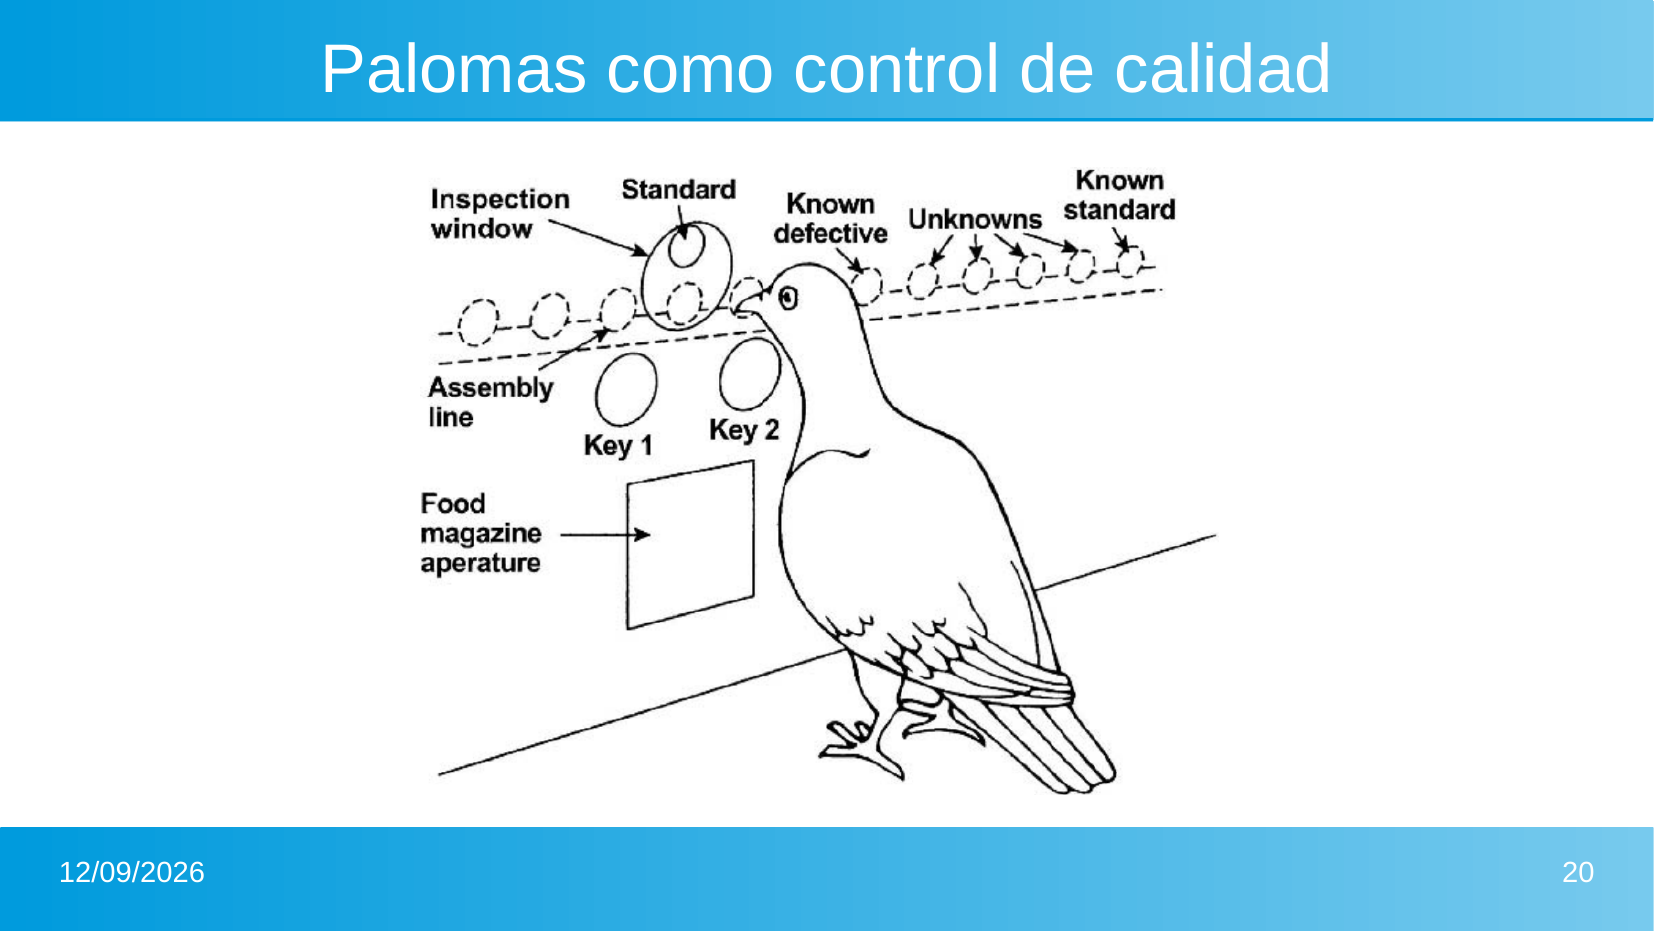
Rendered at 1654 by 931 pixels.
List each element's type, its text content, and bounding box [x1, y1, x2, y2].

picture [420, 138, 1234, 816]
title Palomas como control de calidad [59, 29, 1595, 108]
